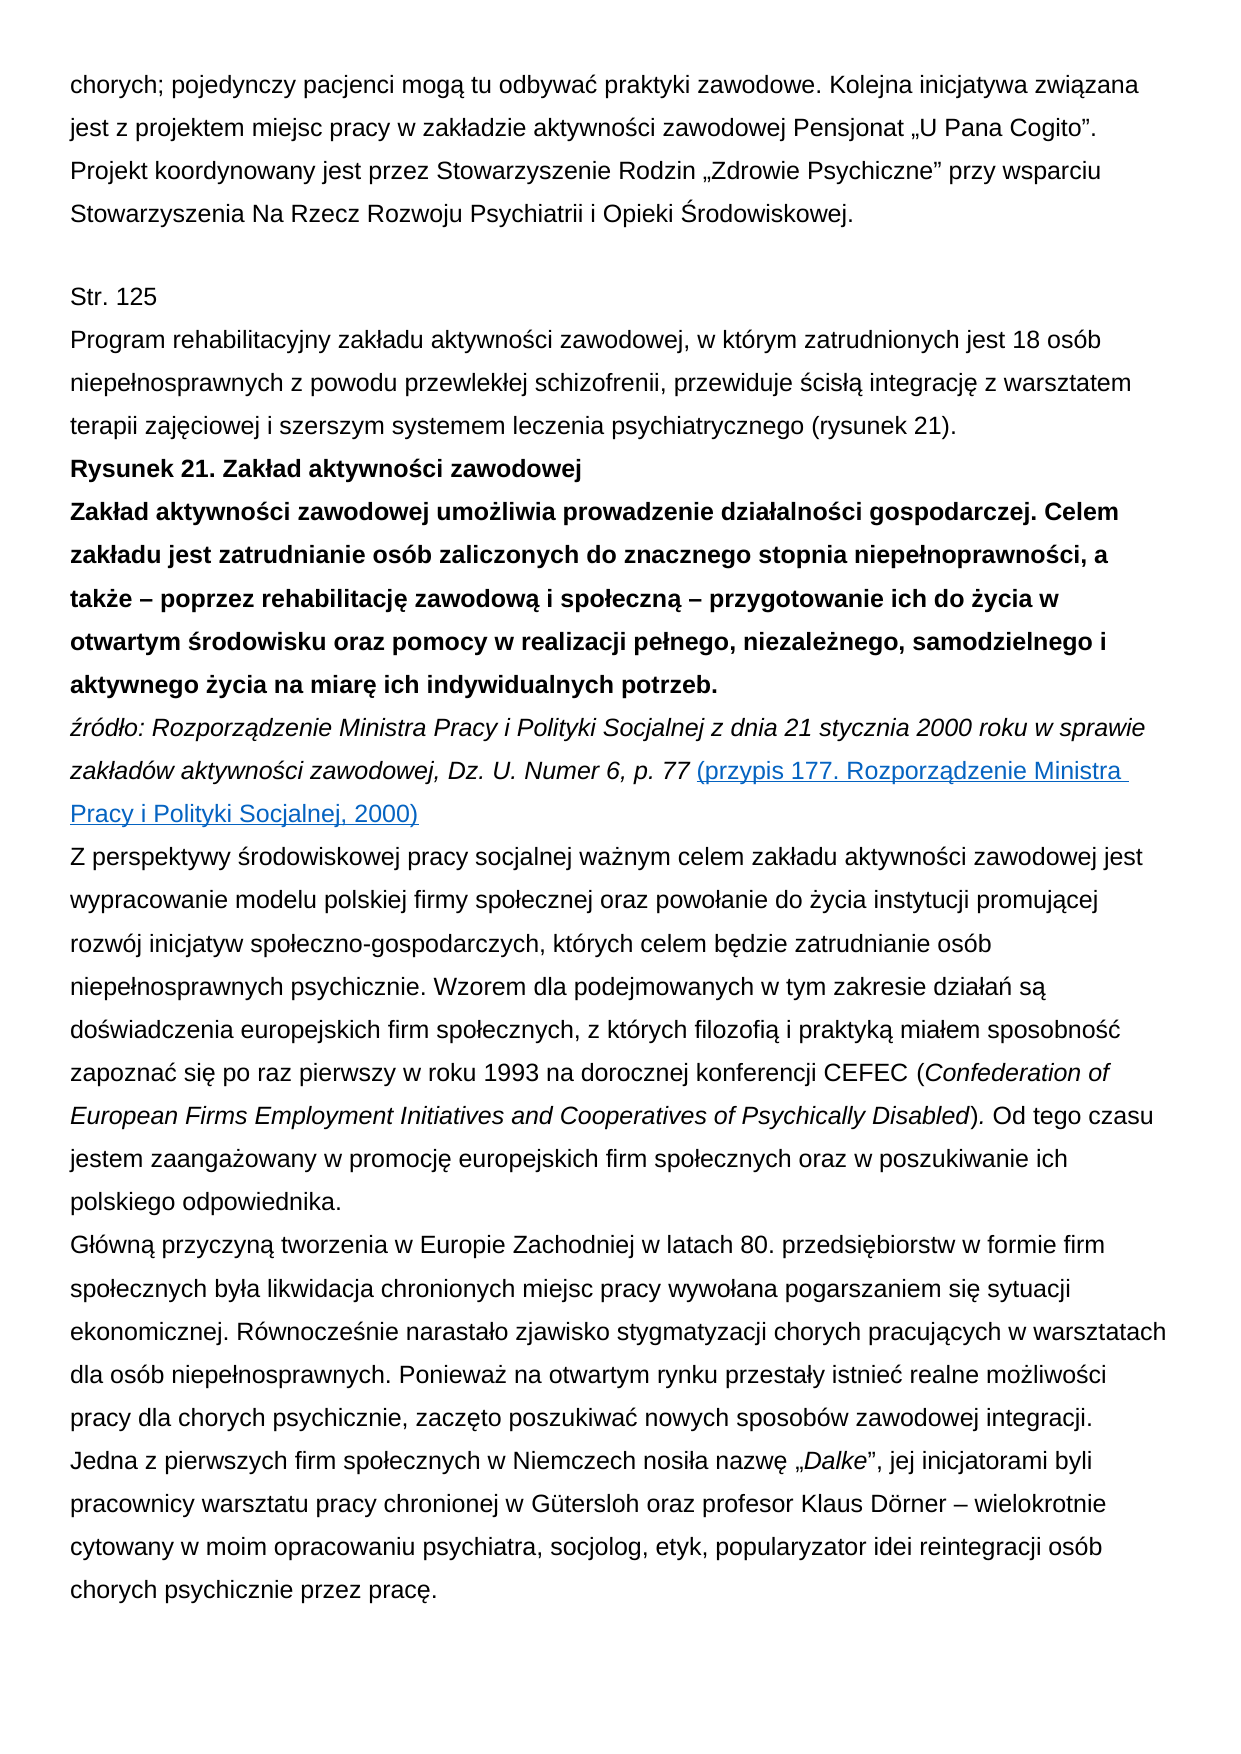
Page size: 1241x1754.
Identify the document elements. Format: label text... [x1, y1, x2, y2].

text Str. 125 [70, 282, 1171, 310]
text chorych; pojedynczy pacjenci mogą tu odbywać praktyki zawodowe. Kolejna inicjatywa związana jest z projektem miejsc pracy w zakładzie aktywności zawodowej Pensjonat „U Pana Cogito”. Projekt koordynowany jest przez Stowarzyszenie Rodzin „Zdrowie Psychiczne” przy wsparciu Stowarzyszenia Na Rzecz Rozwoju Psychiatrii i Opieki Środowiskowej. [70, 70, 1171, 228]
text źródło: Rozporządzenie Ministra Pracy i Polityki Socjalnej z dnia 21 stycznia 2000 roku w sprawie zakładów aktywności zawodowej, Dz. U. Numer 6, p. 77 (przypis 177. Rozporządzenie Ministra Pracy i Polityki Socjalnej, 2000) [70, 713, 1171, 828]
text Jedna z pierwszych firm społecznych w Niemczech nosiła nazwę „Dalke”, jej inicjatorami byli pracownicy warsztatu pracy chronionej w Gütersloh oraz profesor Klaus Dörner – wielokrotnie cytowany w moim opracowaniu psychiatra, socjolog, etyk, popularyzator idei reintegracji osób chorych psychicznie przez pracę. [70, 1446, 1171, 1604]
text Program rehabilitacyjny zakładu aktywności zawodowej, w którym zatrudnionych jest 18 osób niepełnosprawnych z powodu przewlekłej schizofrenii, przewiduje ścisłą integrację z warsztatem terapii zajęciowej i szerszym systemem leczenia psychiatrycznego (rysunek 21). [70, 325, 1171, 440]
text Główną przyczyną tworzenia w Europie Zachodniej w latach 80. przedsiębiorstw w formie firm społecznych była likwidacja chronionych miejsc pracy wywołana pogarszaniem się sytuacji ekonomicznej. Równocześnie narastało zjawisko stygmatyzacji chorych pracujących w warsztatach dla osób niepełnosprawnych. Ponieważ na otwartym rynku przestały istnieć realne możliwości pracy dla chorych psychicznie, zaczęto poszukiwać nowych sposobów zawodowej integracji. [70, 1230, 1171, 1432]
text Zakład aktywności zawodowej umożliwia prowadzenie działalności gospodarczej. Celem zakładu jest zatrudnianie osób zaliczonych do znacznego stopnia niepełnoprawności, a także – poprzez rehabilitację zawodową i społeczną – przygotowanie ich do życia w otwartym środowisku oraz pomocy w realizacji pełnego, niezależnego, samodzielnego i aktywnego życia na miarę ich indywidualnych potrzeb. [70, 497, 1154, 698]
text Rysunek 21. Zakład aktywności zawodowej [70, 454, 1171, 483]
text Z perspektywy środowiskowej pracy socjalnej ważnym celem zakładu aktywności zawodowej jest wypracowanie modelu polskiej firmy społecznej oraz powołanie do życia instytucji promującej rozwój inicjatyw społeczno-gospodarczych, których celem będzie zatrudnianie osób niepełnosprawnych psychicznie. Wzorem dla podejmowanych w tym zakresie działań są doświadczenia europejskich firm społecznych, z których filozofią i praktyką miałem sposobność zapoznać się po raz pierwszy w roku 1993 na dorocznej konferencji CEFEC (Confederation of European Firms Employment Initiatives and Cooperatives of Psychically Disabled). Od tego czasu jestem zaangażowany w promocję europejskich firm społecznych oraz w poszukiwanie ich polskiego odpowiednika. [70, 842, 1171, 1216]
